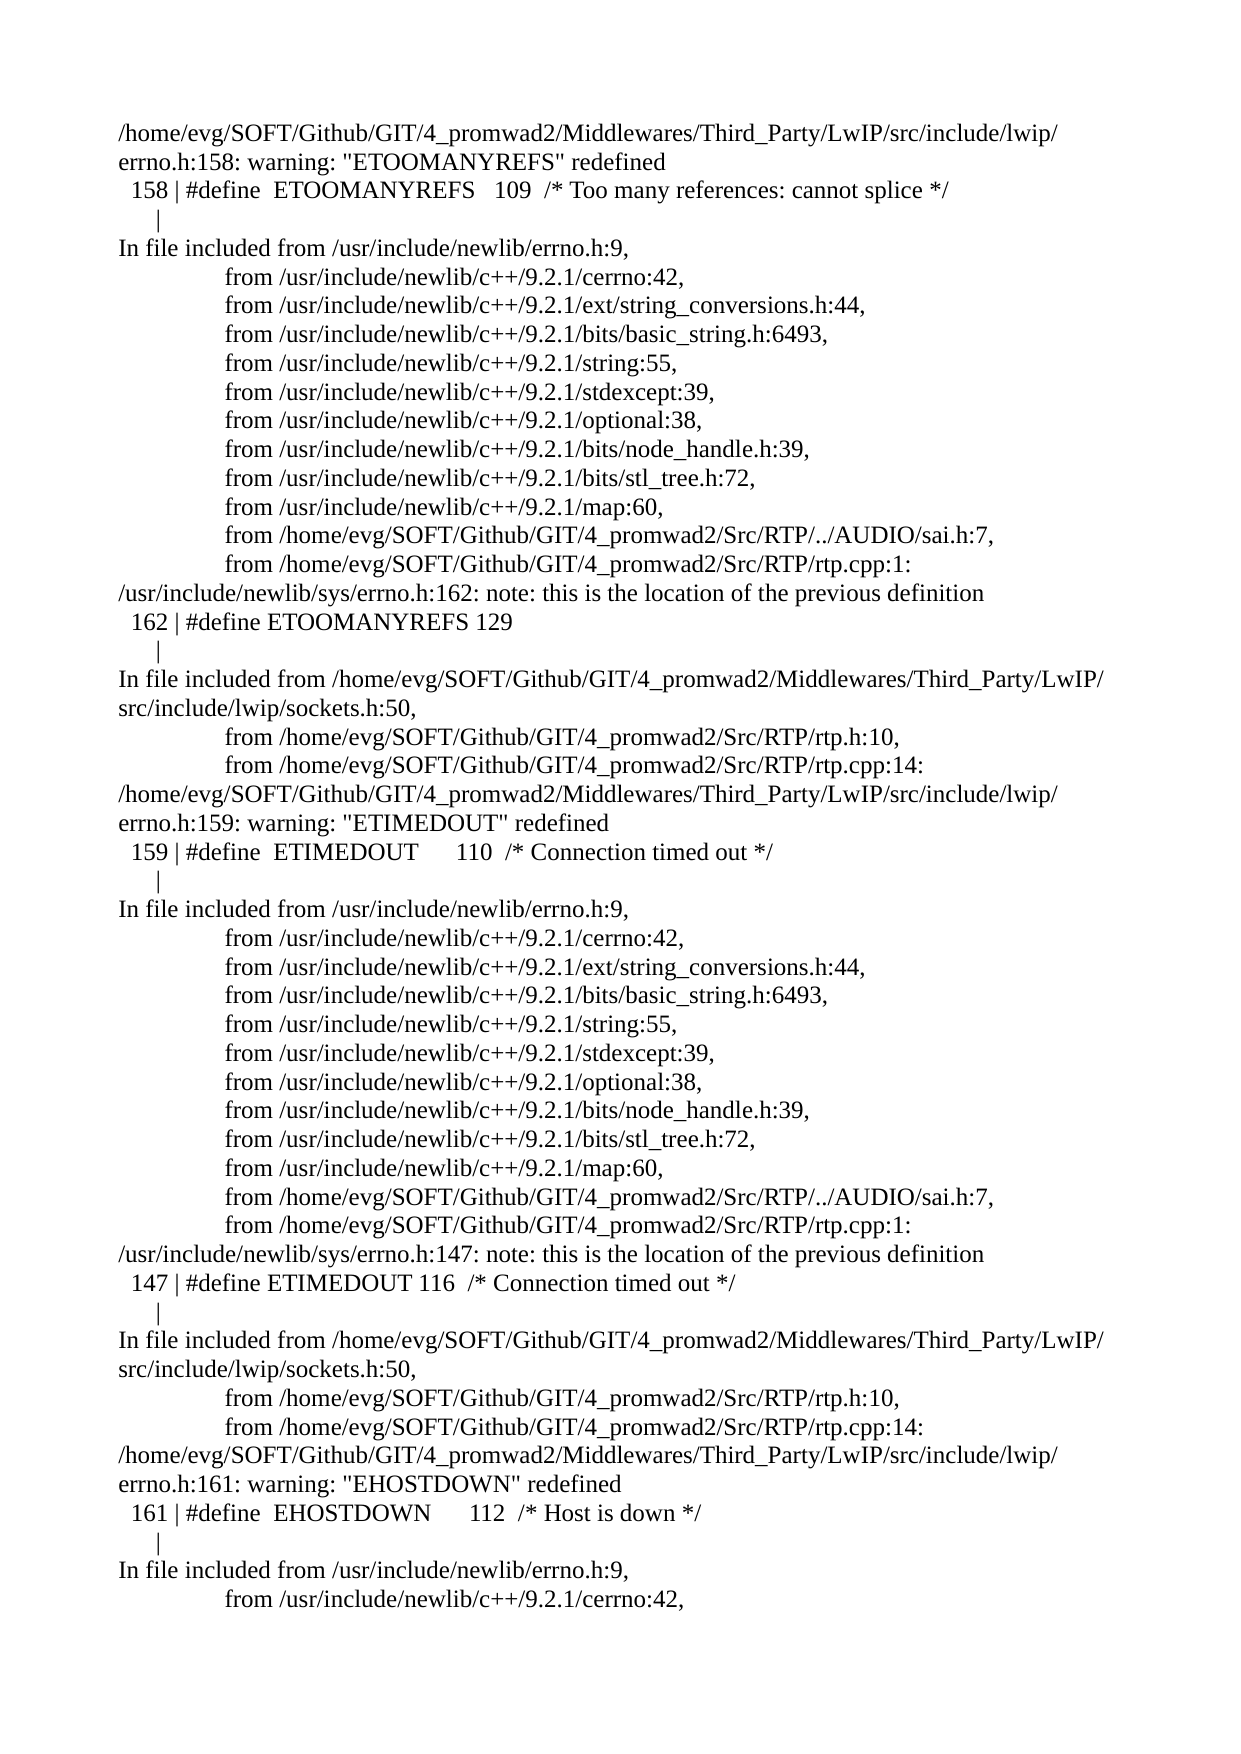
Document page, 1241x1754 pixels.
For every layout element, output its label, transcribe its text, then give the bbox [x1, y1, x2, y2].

text from /usr/include/newlib/c++/9.2.1/bits/stl_tree.h:72, [118, 1124, 1122, 1153]
text In file included from /home/evg/SOFT/Github/GIT/4_promwad2/Middlewares/Third_Party/LwIP/src/include/lwip/sockets.h:50, [118, 664, 1122, 722]
text from /usr/include/newlib/c++/9.2.1/cerrno:42, [118, 262, 1122, 291]
text from /usr/include/newlib/c++/9.2.1/bits/stl_tree.h:72, [118, 463, 1122, 492]
text | [118, 204, 1122, 233]
text 161 | #define EHOSTDOWN 112 /* Host is down */ [118, 1498, 1122, 1527]
text | [118, 636, 1122, 664]
text /home/evg/SOFT/Github/GIT/4_promwad2/Middlewares/Third_Party/LwIP/src/include/lwip/errno.h:159: warning: "ETIMEDOUT" redefined [118, 779, 1122, 837]
text from /home/evg/SOFT/Github/GIT/4_promwad2/Src/RTP/rtp.h:10, [118, 1383, 1122, 1412]
text /home/evg/SOFT/Github/GIT/4_promwad2/Middlewares/Third_Party/LwIP/src/include/lwip/errno.h:158: warning: "ETOOMANYREFS" redefined [118, 118, 1122, 176]
text | [118, 866, 1122, 894]
text from /usr/include/newlib/c++/9.2.1/cerrno:42, [118, 923, 1122, 952]
text from /usr/include/newlib/c++/9.2.1/ext/string_conversions.h:44, [118, 952, 1122, 981]
text In file included from /home/evg/SOFT/Github/GIT/4_promwad2/Middlewares/Third_Party/LwIP/src/include/lwip/sockets.h:50, [118, 1326, 1122, 1383]
text 159 | #define ETIMEDOUT 110 /* Connection timed out */ [118, 837, 1122, 866]
text from /home/evg/SOFT/Github/GIT/4_promwad2/Src/RTP/../AUDIO/sai.h:7, [118, 521, 1122, 549]
text from /usr/include/newlib/c++/9.2.1/bits/basic_string.h:6493, [118, 319, 1122, 348]
text from /usr/include/newlib/c++/9.2.1/string:55, [118, 348, 1122, 377]
text from /usr/include/newlib/c++/9.2.1/map:60, [118, 1153, 1122, 1182]
text from /usr/include/newlib/c++/9.2.1/stdexcept:39, [118, 377, 1122, 406]
text /home/evg/SOFT/Github/GIT/4_promwad2/Middlewares/Third_Party/LwIP/src/include/lwip/errno.h:161: warning: "EHOSTDOWN" redefined [118, 1441, 1122, 1498]
text from /usr/include/newlib/c++/9.2.1/bits/node_handle.h:39, [118, 434, 1122, 463]
text In file included from /usr/include/newlib/errno.h:9, [118, 233, 1122, 262]
text from /home/evg/SOFT/Github/GIT/4_promwad2/Src/RTP/rtp.cpp:14: [118, 751, 1122, 779]
text from /home/evg/SOFT/Github/GIT/4_promwad2/Src/RTP/rtp.h:10, [118, 722, 1122, 751]
text from /usr/include/newlib/c++/9.2.1/cerrno:42, [118, 1584, 1122, 1613]
text 147 | #define ETIMEDOUT 116 /* Connection timed out */ [118, 1268, 1122, 1297]
text from /home/evg/SOFT/Github/GIT/4_promwad2/Src/RTP/../AUDIO/sai.h:7, [118, 1182, 1122, 1211]
text from /home/evg/SOFT/Github/GIT/4_promwad2/Src/RTP/rtp.cpp:1: [118, 549, 1122, 578]
text from /usr/include/newlib/c++/9.2.1/string:55, [118, 1009, 1122, 1038]
text /usr/include/newlib/sys/errno.h:147: note: this is the location of the previous definition [118, 1239, 1122, 1268]
text from /usr/include/newlib/c++/9.2.1/bits/node_handle.h:39, [118, 1096, 1122, 1124]
text from /home/evg/SOFT/Github/GIT/4_promwad2/Src/RTP/rtp.cpp:14: [118, 1412, 1122, 1441]
text from /usr/include/newlib/c++/9.2.1/map:60, [118, 492, 1122, 521]
text | [118, 1297, 1122, 1326]
text 162 | #define ETOOMANYREFS 129 [118, 607, 1122, 636]
text | [118, 1527, 1122, 1556]
text from /usr/include/newlib/c++/9.2.1/bits/basic_string.h:6493, [118, 981, 1122, 1009]
text /usr/include/newlib/sys/errno.h:162: note: this is the location of the previous definition [118, 578, 1122, 607]
text 158 | #define ETOOMANYREFS 109 /* Too many references: cannot splice */ [118, 176, 1122, 204]
text from /home/evg/SOFT/Github/GIT/4_promwad2/Src/RTP/rtp.cpp:1: [118, 1211, 1122, 1239]
text In file included from /usr/include/newlib/errno.h:9, [118, 894, 1122, 923]
text from /usr/include/newlib/c++/9.2.1/optional:38, [118, 406, 1122, 434]
text from /usr/include/newlib/c++/9.2.1/ext/string_conversions.h:44, [118, 291, 1122, 319]
text from /usr/include/newlib/c++/9.2.1/stdexcept:39, [118, 1038, 1122, 1067]
text from /usr/include/newlib/c++/9.2.1/optional:38, [118, 1067, 1122, 1096]
text In file included from /usr/include/newlib/errno.h:9, [118, 1556, 1122, 1584]
